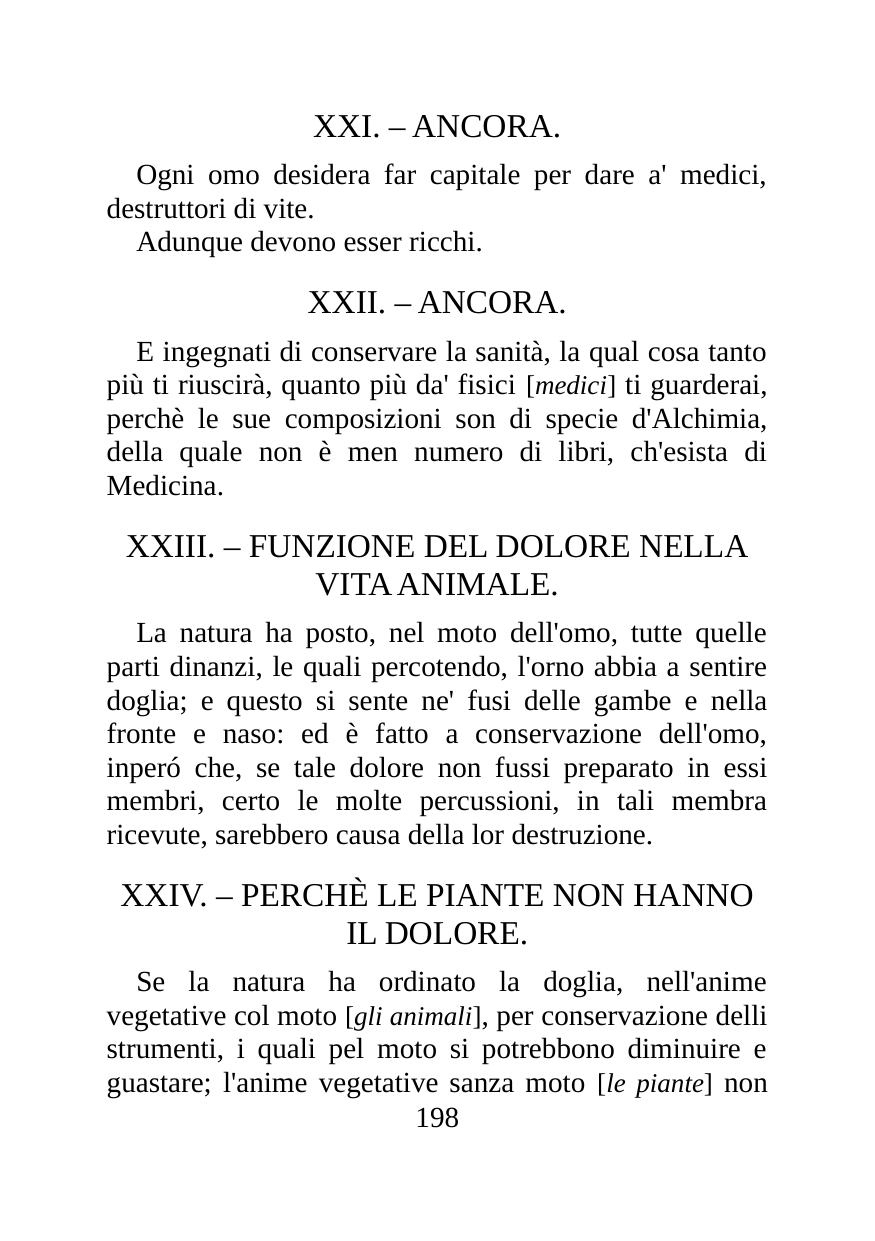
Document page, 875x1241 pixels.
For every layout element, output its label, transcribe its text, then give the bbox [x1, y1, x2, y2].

subtitle XXIV. ‒ PERCHÈ LE PIANTE NON HANNO IL DOLORE. [106, 875, 768, 952]
text Se la natura ha ordinato la doglia, nell'anime vegetative col moto [gli animali], per conservazione delli strumenti, i quali pel moto si potrebbono diminuire e guastare; l'anime vegetative sanza moto [le piante] non [106, 964, 768, 1099]
subtitle XXII. ‒ ANCORA. [106, 283, 768, 321]
text E ingegnati di conservare la sanità, la qual cosa tanto più ti riuscirà, quanto più da' fisici [medici] ti guarderai, perchè le sue composizioni son di specie d'Alchimia, della quale non è men numero di libri, ch'esista di Medicina. [106, 334, 768, 501]
subtitle XXI. ‒ ANCORA. [106, 106, 768, 145]
subtitle XXIII. ‒ FUNZIONE DEL DOLORE NELLA VITA ANIMALE. [106, 526, 768, 603]
text Ogni omo desidera far capitale per dare a' medici, destruttori di vite. [106, 157, 768, 224]
text Adunque devono esser ricchi. [106, 224, 768, 258]
text La natura ha posto, nel moto dell'omo, tutte quelle parti dinanzi, le quali percotendo, l'orno abbia a sentire doglia; e questo si sente ne' fusi delle gambe e nella fronte e naso: ed è fatto a conservazione dell'omo, inperó che, se tale dolore non fussi preparato in essi membri, certo le molte percussioni, in tali membra ricevute, sarebbero causa della lor destruzione. [106, 616, 768, 850]
